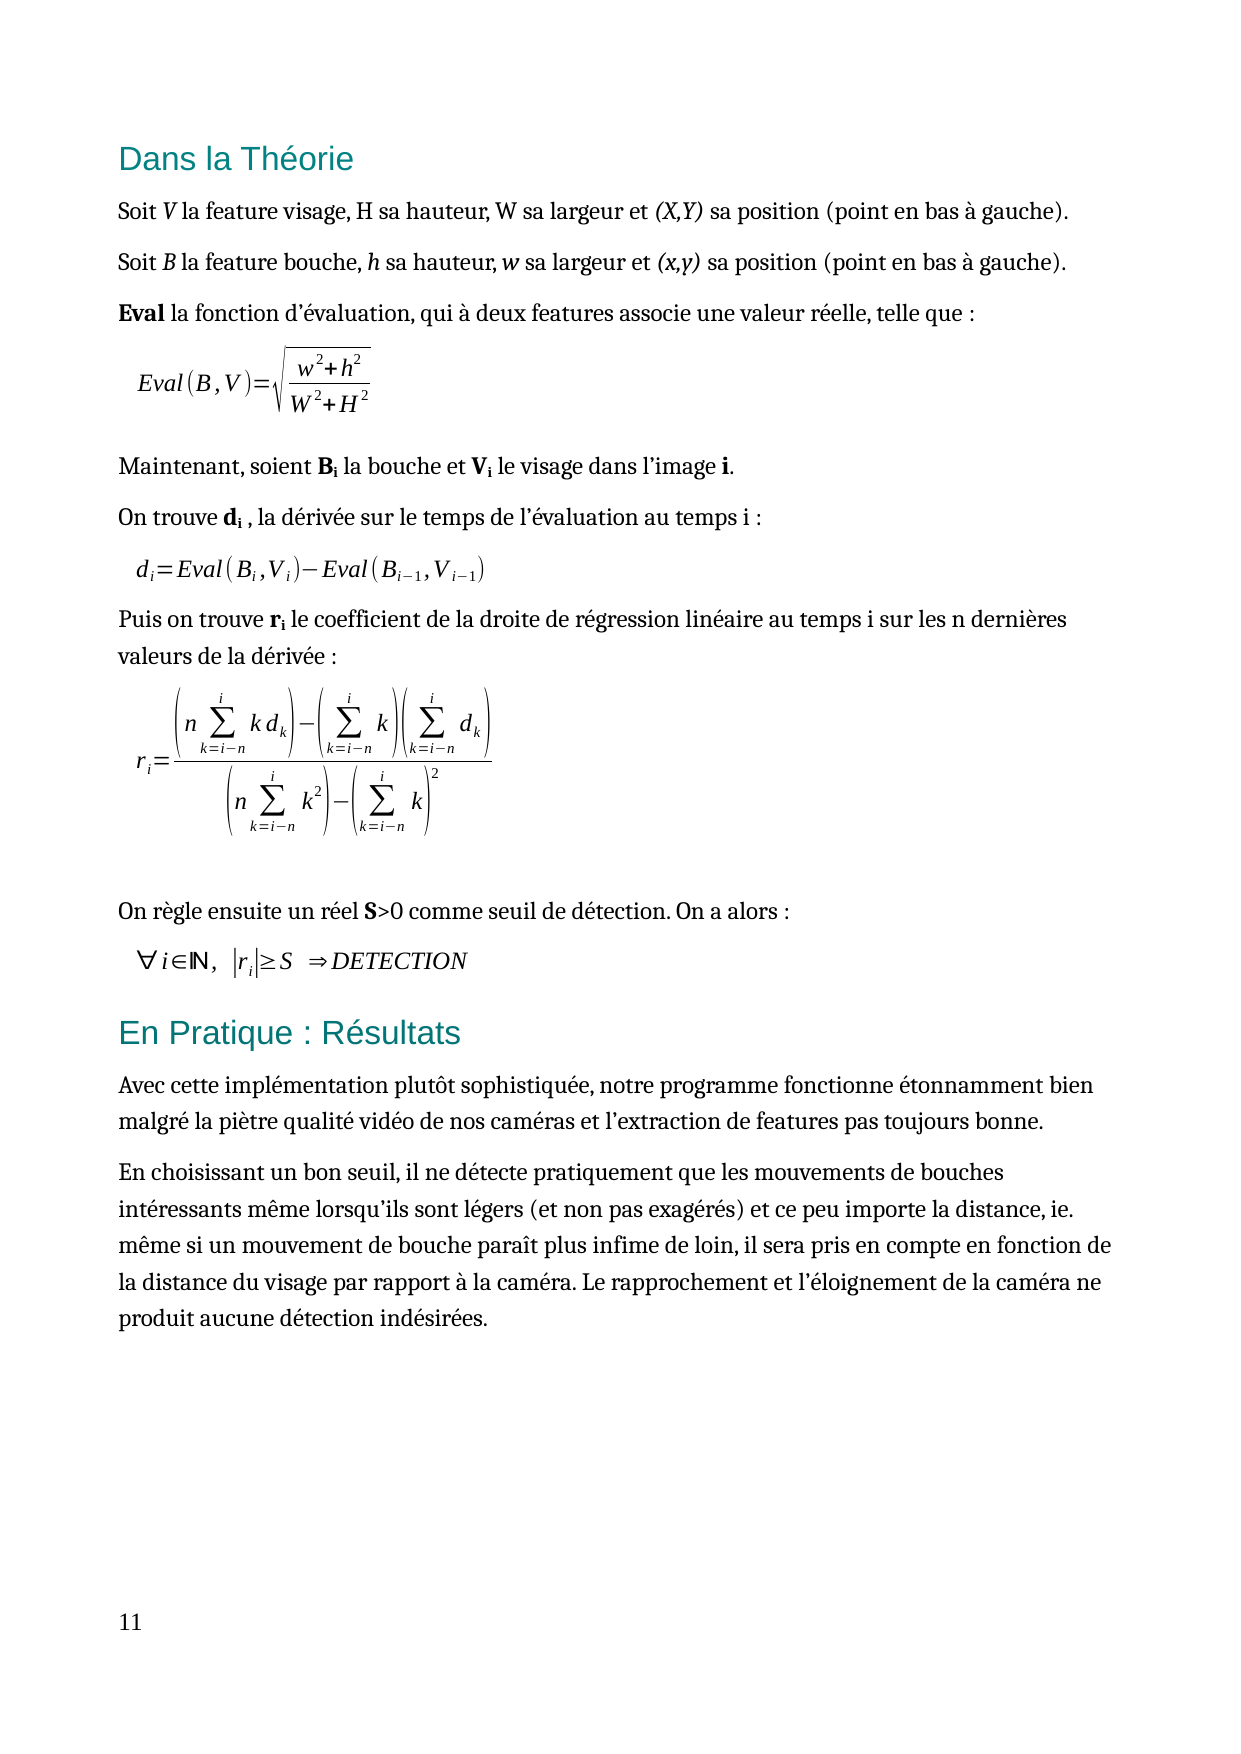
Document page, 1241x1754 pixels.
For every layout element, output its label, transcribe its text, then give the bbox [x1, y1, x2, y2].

text Maintenant, soient Bi la bouche et Vi le visage dans l’image i. [118, 445, 1122, 482]
text Puis on trouve ri le coefficient de la droite de régression linéaire au temps i sur les n dernières valeurs de la dérivée : [118, 598, 1122, 671]
text Soit B la feature bouche, h sa hauteur, w sa largeur et (x,y) sa position (point en bas à gauche). [118, 241, 1122, 278]
text En choisissant un bon seuil, il ne détecte pratiquement que les mouvements de bouches intéressants même lorsqu’ils sont légers (et non pas exagérés) et ce peu importe la distance, ie. même si un mouvement de bouche paraît plus infime de loin, il sera pris en compte en fonction de la distance du visage par rapport à la caméra. Le rapprochement et l’éloignement de la caméra ne produit aucune détection indésirées. [118, 1152, 1122, 1334]
text Avec cette implémentation plutôt sophistiquée, notre programme fonctionne étonnamment bien malgré la piètre qualité vidéo de nos caméras et l’extraction de features pas toujours bonne. [118, 1064, 1122, 1137]
subtitle Dans la Théorie [118, 139, 1122, 178]
subtitle En Pratique : Résultats [118, 1013, 1122, 1052]
text Soit V la feature visage, H sa hauteur, W sa largeur et (X,Y) sa position (point en bas à gauche). [118, 190, 1122, 227]
text On trouve di , la dérivée sur le temps de l’évaluation au temps i : [118, 496, 1122, 533]
text Eval la fonction d’évaluation, qui à deux features associe une valeur réelle, telle que : [118, 292, 1122, 329]
text On règle ensuite un réel S>0 comme seuil de détection. On a alors : [118, 890, 1122, 927]
